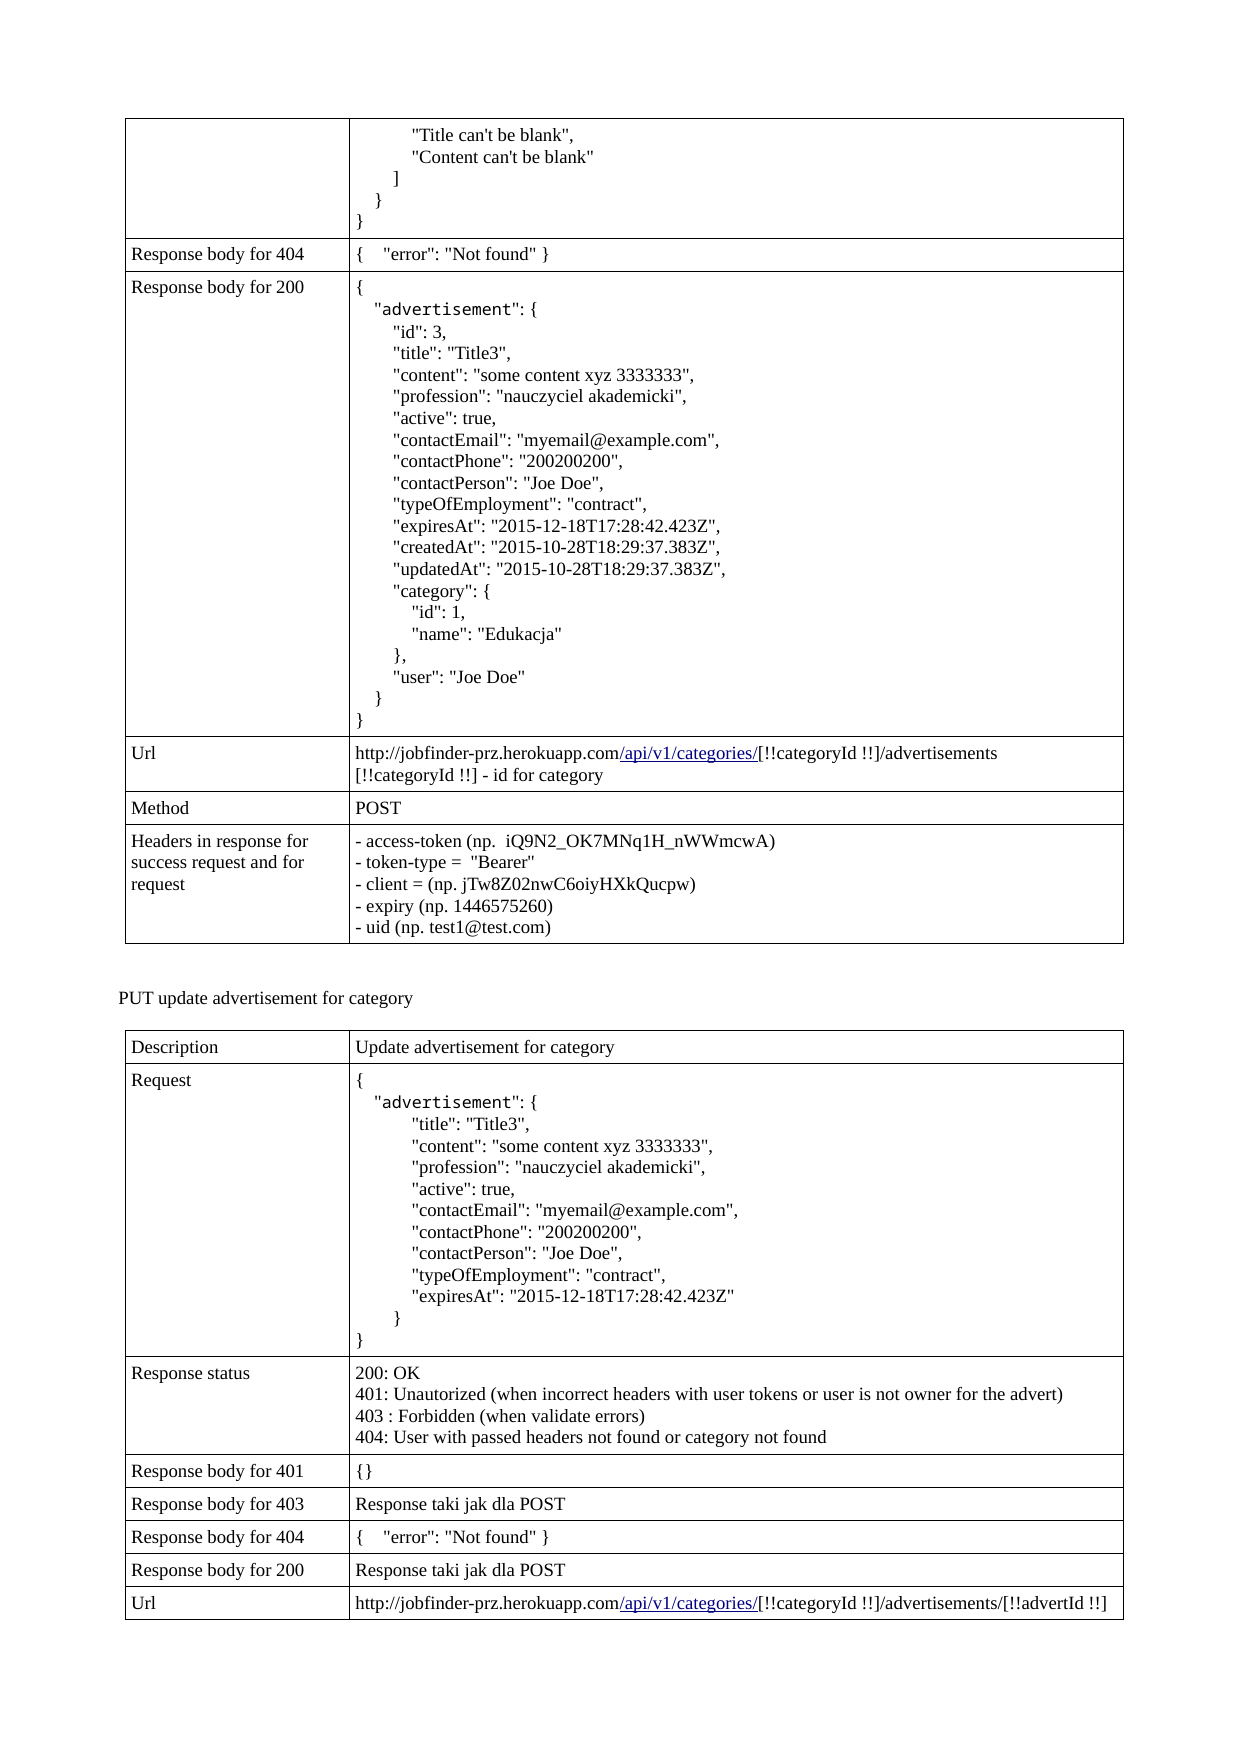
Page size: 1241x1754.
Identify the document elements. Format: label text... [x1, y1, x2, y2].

table_cell Request [126, 1064, 349, 1356]
table_cell Response body for 401 [126, 1455, 349, 1487]
table_cell Response body for 404 [126, 1521, 349, 1553]
table_cell Headers in response for success request and for request [126, 825, 349, 943]
table_cell { "error": "Not found" } [350, 1521, 1123, 1553]
table_cell { "advertisement": { "id": 3, "title": "Title3", "content": "some content xyz 3333333", "profession": "nauczyciel akademicki", "active": true, "contactEmail": "myemail@example.com", "contactPhone": "200200200", "contactPerson": "Joe Doe", "typeOfEmployment": "contract", "expiresAt": "2015-12-18T17:28:42.423Z", "createdAt": "2015-10-28T18:29:37.383Z", "updatedAt": "2015-10-28T18:29:37.383Z", "category": { "id": 1, "name": "Edukacja" }, "user": "Joe Doe" } } [350, 272, 1123, 736]
table_cell Method [126, 792, 349, 824]
table_cell Url [126, 1587, 349, 1619]
table_cell [126, 119, 349, 237]
table_cell Response taki jak dla POST [350, 1488, 1123, 1520]
table_cell http://jobfinder-prz.herokuapp.com/api/v1/categories/[!!categoryId !!]/advertisements [!!categoryId !!] - id for category [350, 737, 1123, 791]
table_cell Url [126, 737, 349, 791]
table_cell "Title can't be blank", "Content can't be blank" ] } } [350, 119, 1123, 237]
table_header Description [126, 1031, 349, 1063]
table_cell POST [350, 792, 1123, 824]
table_cell 200: OK 401: Unautorized (when incorrect headers with user tokens or user is not owner for the advert) 403 : Forbidden (when validate errors) 404: User with passed headers not found or category not found [350, 1357, 1123, 1454]
table_cell Response body for 200 [126, 272, 349, 736]
table_cell { "error": "Not found" } [350, 239, 1123, 271]
table_cell Response taki jak dla POST [350, 1554, 1123, 1586]
table_cell - access-token (np. iQ9N2_OK7MNq1H_nWWmcwA) - token-type = ''Bearer'' - client = (np. jTw8Z02nwC6oiyHXkQucpw) - expiry (np. 1446575260) - uid (np. test1@test.com) [350, 825, 1123, 943]
table_cell Response body for 403 [126, 1488, 349, 1520]
table_cell { "advertisement": { "title": "Title3", "content": "some content xyz 3333333", "profession": "nauczyciel akademicki", "active": true, "contactEmail": "myemail@example.com", "contactPhone": "200200200", "contactPerson": "Joe Doe", "typeOfEmployment": "contract", "expiresAt": "2015-12-18T17:28:42.423Z" } } [350, 1064, 1123, 1356]
table_cell Response status [126, 1357, 349, 1454]
table_cell {} [350, 1455, 1123, 1487]
table_cell Response body for 200 [126, 1554, 349, 1586]
table_header Update advertisement for category [350, 1031, 1123, 1063]
table_cell Response body for 404 [126, 239, 349, 271]
text PUT update advertisement for category [118, 987, 1122, 1030]
table_cell http://jobfinder-prz.herokuapp.com/api/v1/categories/[!!categoryId !!]/advertisements/[!!advertId !!] [350, 1587, 1123, 1619]
